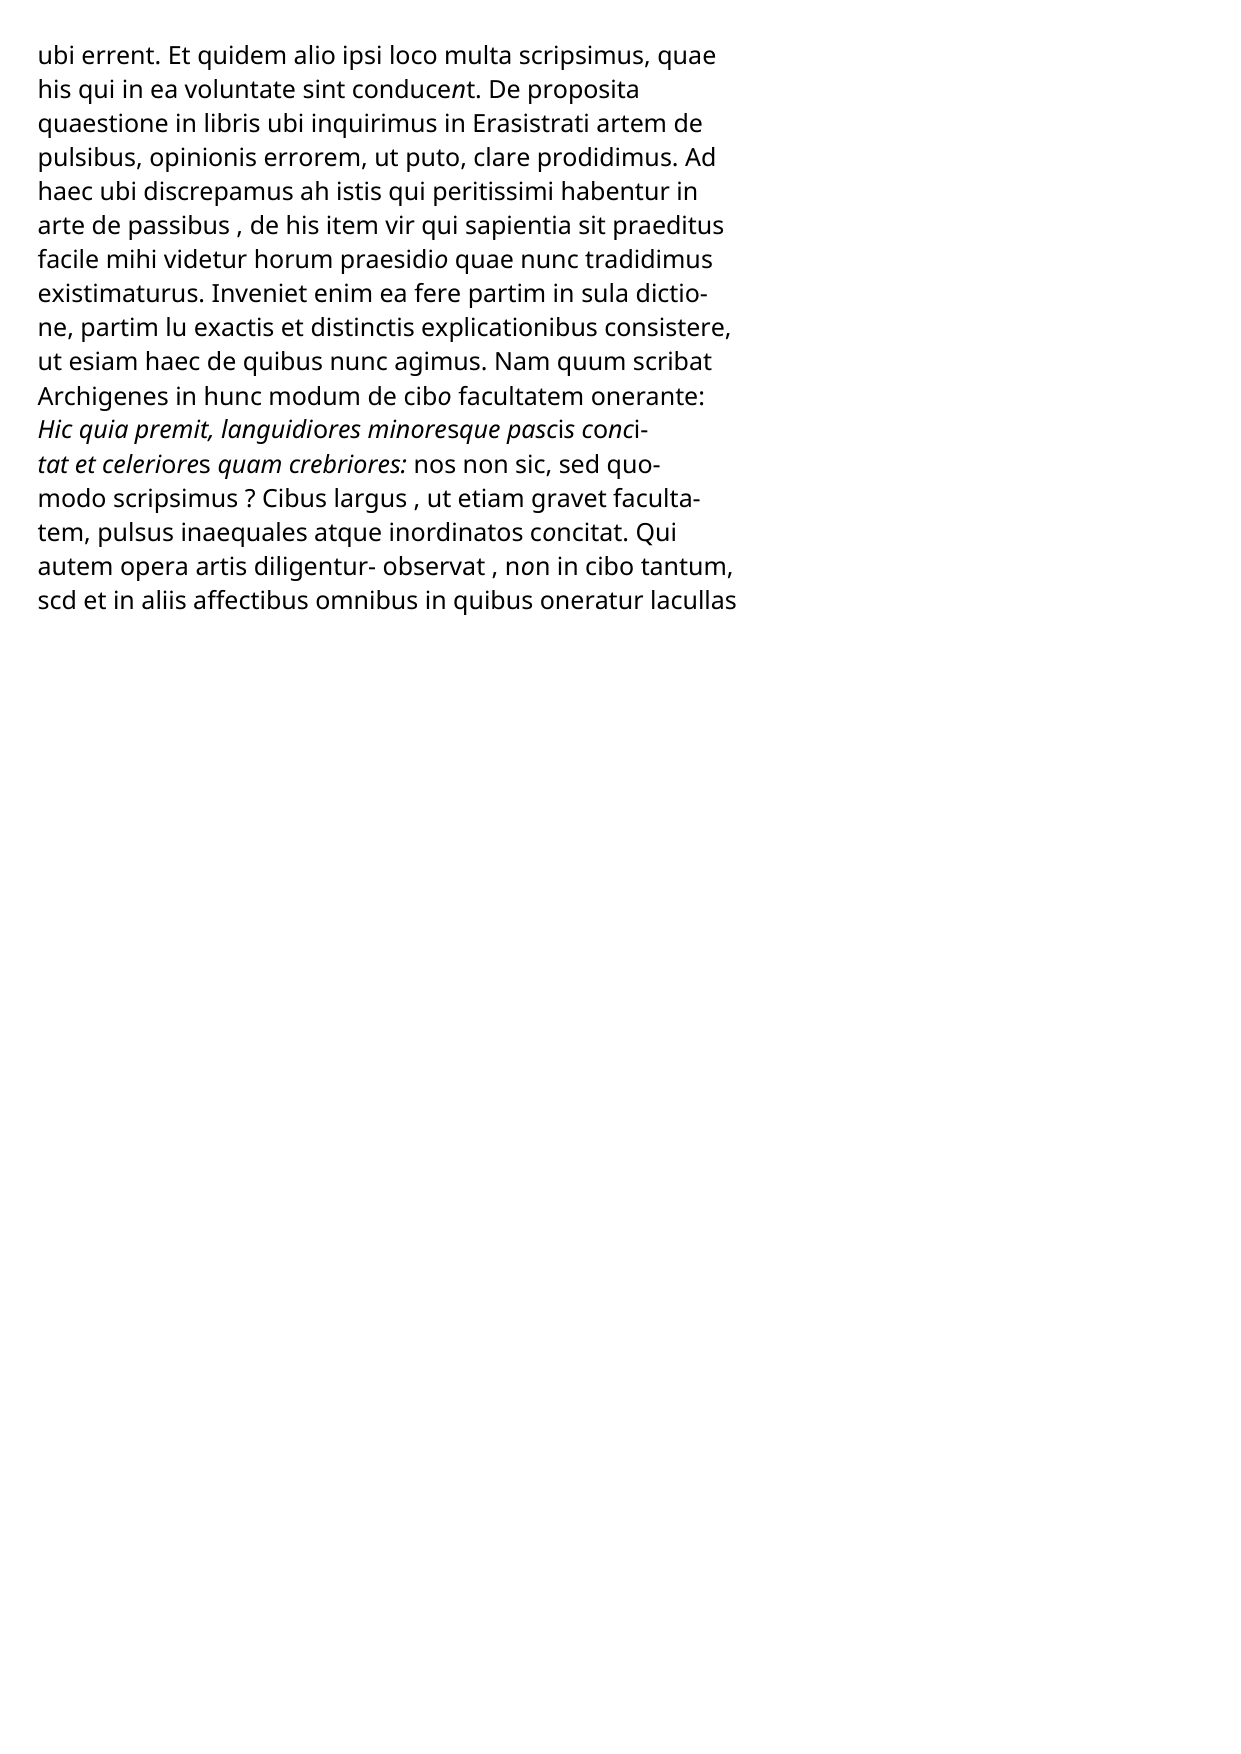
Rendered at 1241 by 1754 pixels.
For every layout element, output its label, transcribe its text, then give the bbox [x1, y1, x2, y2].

text ubi errent. Et quidem alio ipsi loco multa scripsimus, quae his qui in ea voluntate sint conducent. De proposita quaestione in libris ubi inquirimus in Erasistrati artem de pulsibus, opinionis errorem, ut puto, clare prodidimus. Ad haec ubi discrepamus ah istis qui peritissimi habentur in arte de passibus , de his item vir qui sapientia sit praeditus facile mihi videtur horum praesidio quae nunc tradidimus existimaturus. Inveniet enim ea fere partim in sula dictio- ne, partim lu exactis et distinctis explicationibus consistere, ut esiam haec de quibus nunc agimus. Nam quum scribat Archigenes in hunc modum de cibo facultatem onerante: Hic quia premit, languidiores minoresque pascis conci- tat et celeriores quam crebriores: nos non sic, sed quo- modo scripsimus ? Cibus largus , ut etiam gravet faculta- tem, pulsus inaequales atque inordinatos concitat. Qui autem opera artis diligentur- observat , non in cibo tantum, scd et in aliis affectibus omnibus in quibus oneratur lacullas [37, 37, 1203, 617]
